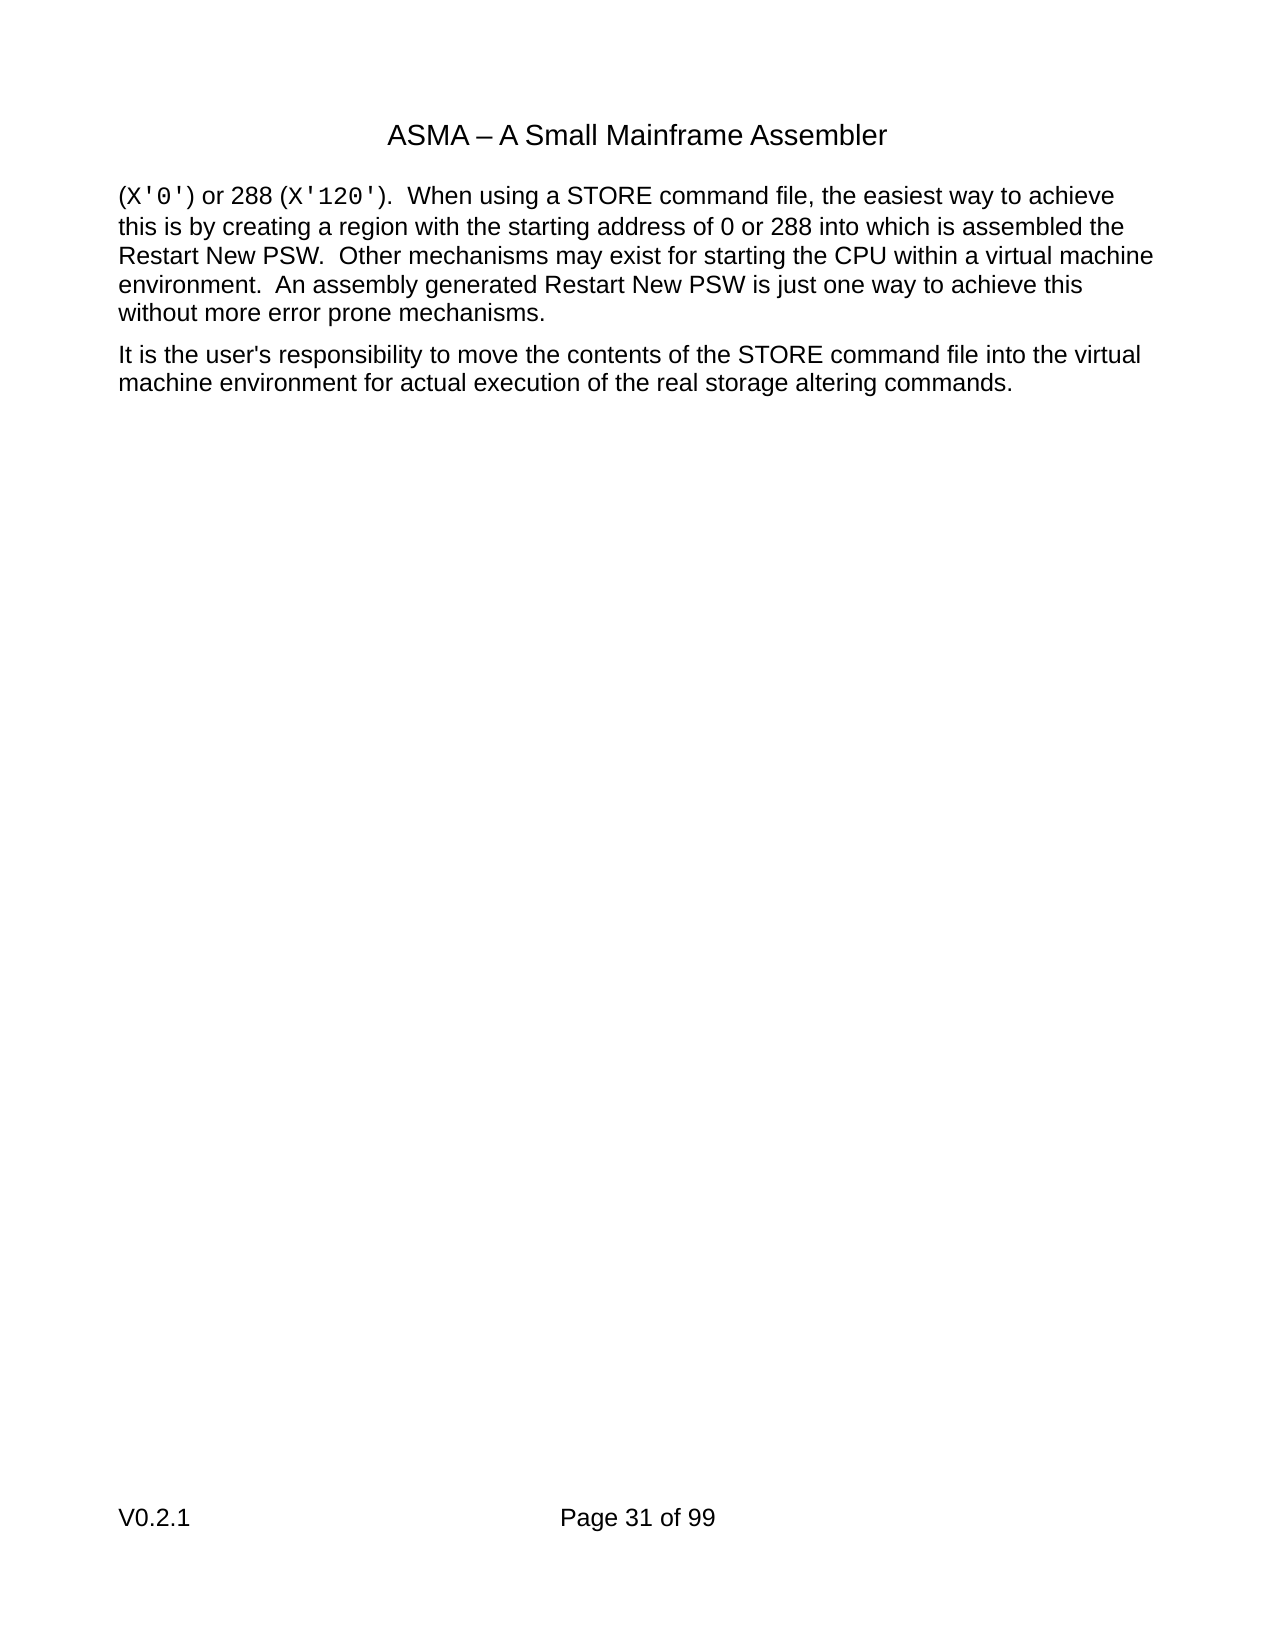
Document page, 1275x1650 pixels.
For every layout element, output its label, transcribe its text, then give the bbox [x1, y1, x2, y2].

text It is the user's responsibility to move the contents of the STORE command file into the virtual machine environment for actual execution of the real storage altering commands. [118, 339, 1157, 397]
text (X'0') or 288 (X'120'). When using a STORE command file, the easiest way to achieve this is by creating a region with the starting address of 0 or 288 into which is assembled the Restart New PSW. Other mechanisms may exist for starting the CPU within a virtual machine environment. An assembly generated Restart New PSW is just one way to achieve this without more error prone mechanisms. [118, 181, 1157, 327]
